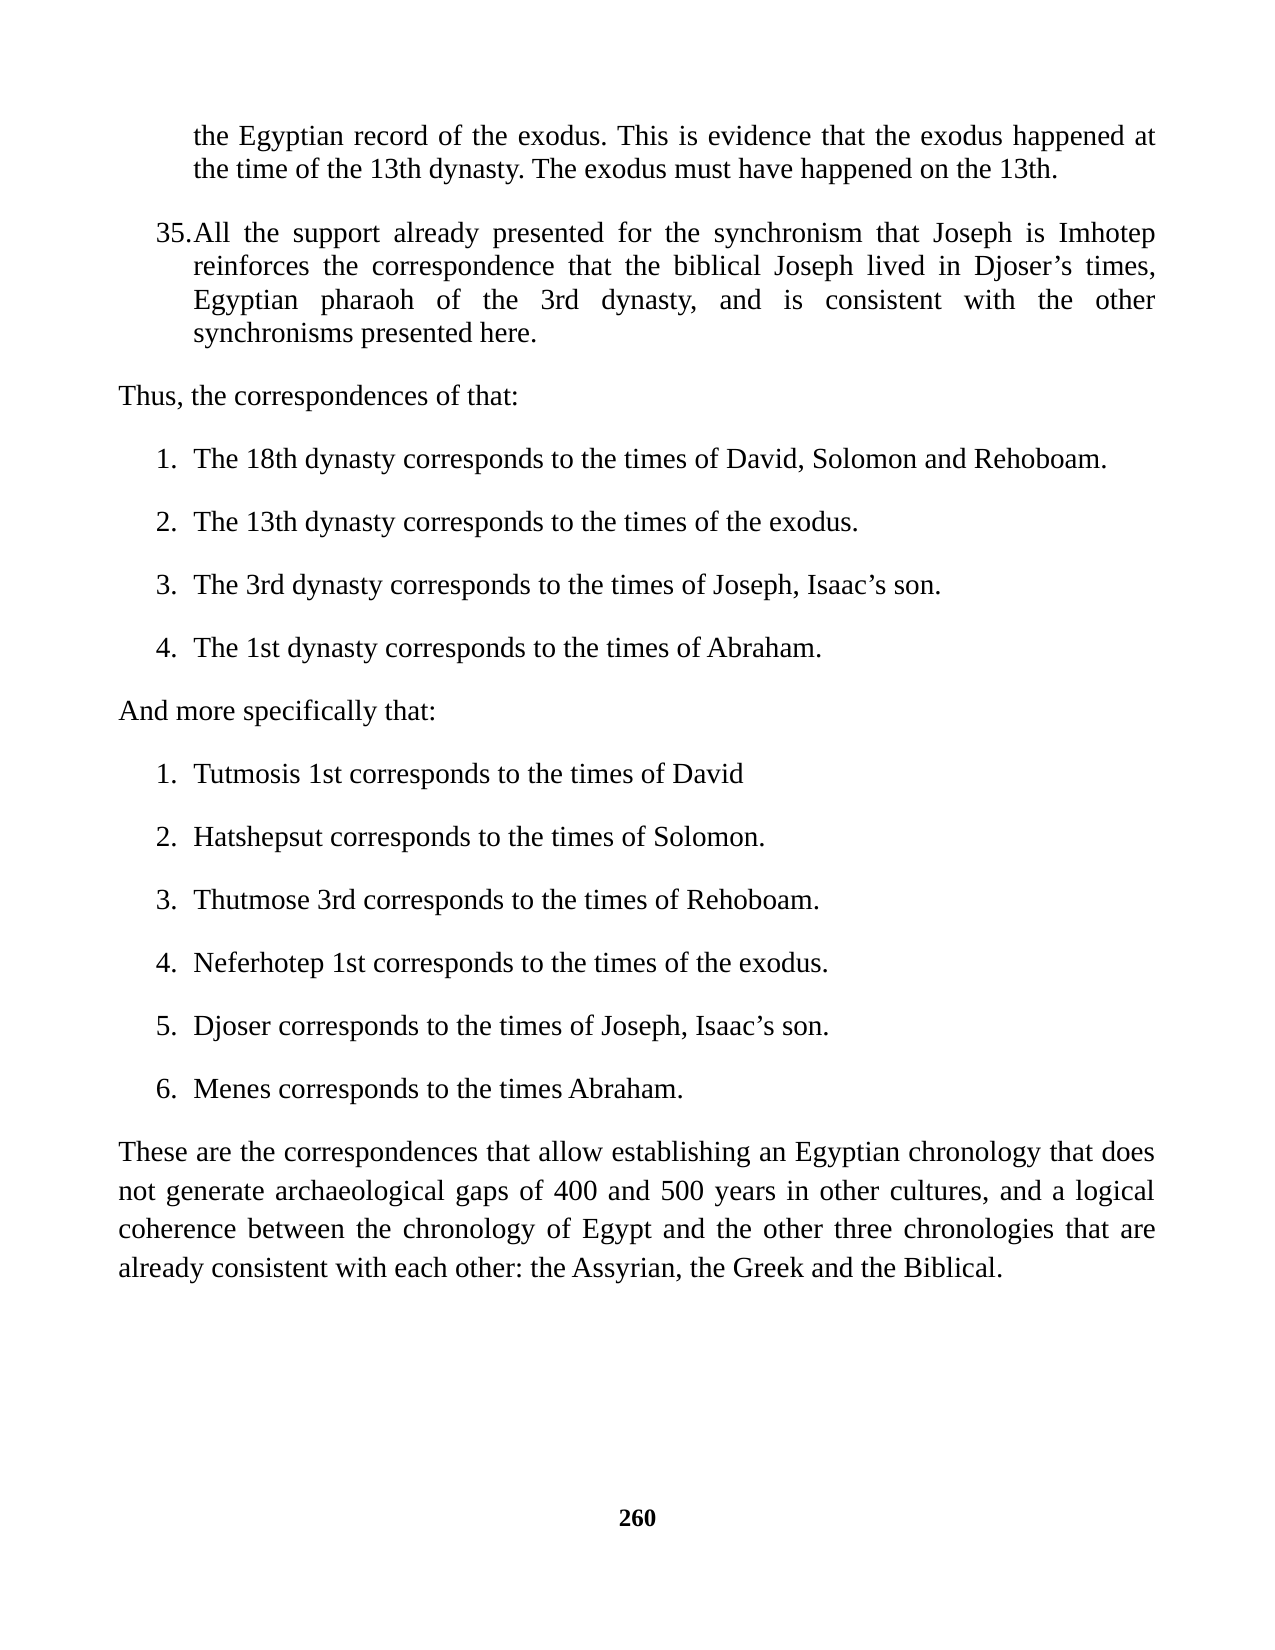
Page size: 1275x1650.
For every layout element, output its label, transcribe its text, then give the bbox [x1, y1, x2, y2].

list Tutmosis 1st corresponds to the times of David [156, 756, 1157, 790]
list the Egyptian record of the exodus. This is evidence that the exodus happened at the time of the 13th dynasty. The exodus must have happened on the 13th. [156, 118, 1157, 185]
list Neferhotep 1st corresponds to the times of the exodus. [156, 946, 1157, 979]
list The 18th dynasty corresponds to the times of David, Solomon and Rehoboam. [156, 441, 1157, 475]
list Hatshepsut corresponds to the times of Solomon. [156, 819, 1157, 853]
list Djoser corresponds to the times of Joseph, Isaac’s son. [156, 1008, 1157, 1042]
text These are the correspondences that allow establishing an Egyptian chronology that does not generate archaeological gaps of 400 and 500 years in other cultures, and a logical coherence between the chronology of Egypt and the other three chronologies that are already consistent with each other: the Assyrian, the Greek and the Biblical. [118, 1134, 1157, 1284]
list All the support already presented for the synchronism that Joseph is Imhotep reinforces the correspondence that the biblical Joseph lived in Djoser’s times, Egyptian pharaoh of the 3rd dynasty, and is consistent with the other synchronisms presented here. [156, 215, 1157, 349]
list The 13th dynasty corresponds to the times of the exodus. [156, 504, 1157, 538]
list The 3rd dynasty corresponds to the times of Joseph, Isaac’s son. [156, 567, 1157, 601]
list The 1st dynasty corresponds to the times of Abraham. [156, 630, 1157, 664]
list Menes corresponds to the times Abraham. [156, 1072, 1157, 1105]
text And more specifically that: [118, 693, 1157, 727]
list Thutmose 3rd corresponds to the times of Rehoboam. [156, 882, 1157, 916]
text Thus, the correspondences of that: [118, 378, 1157, 412]
